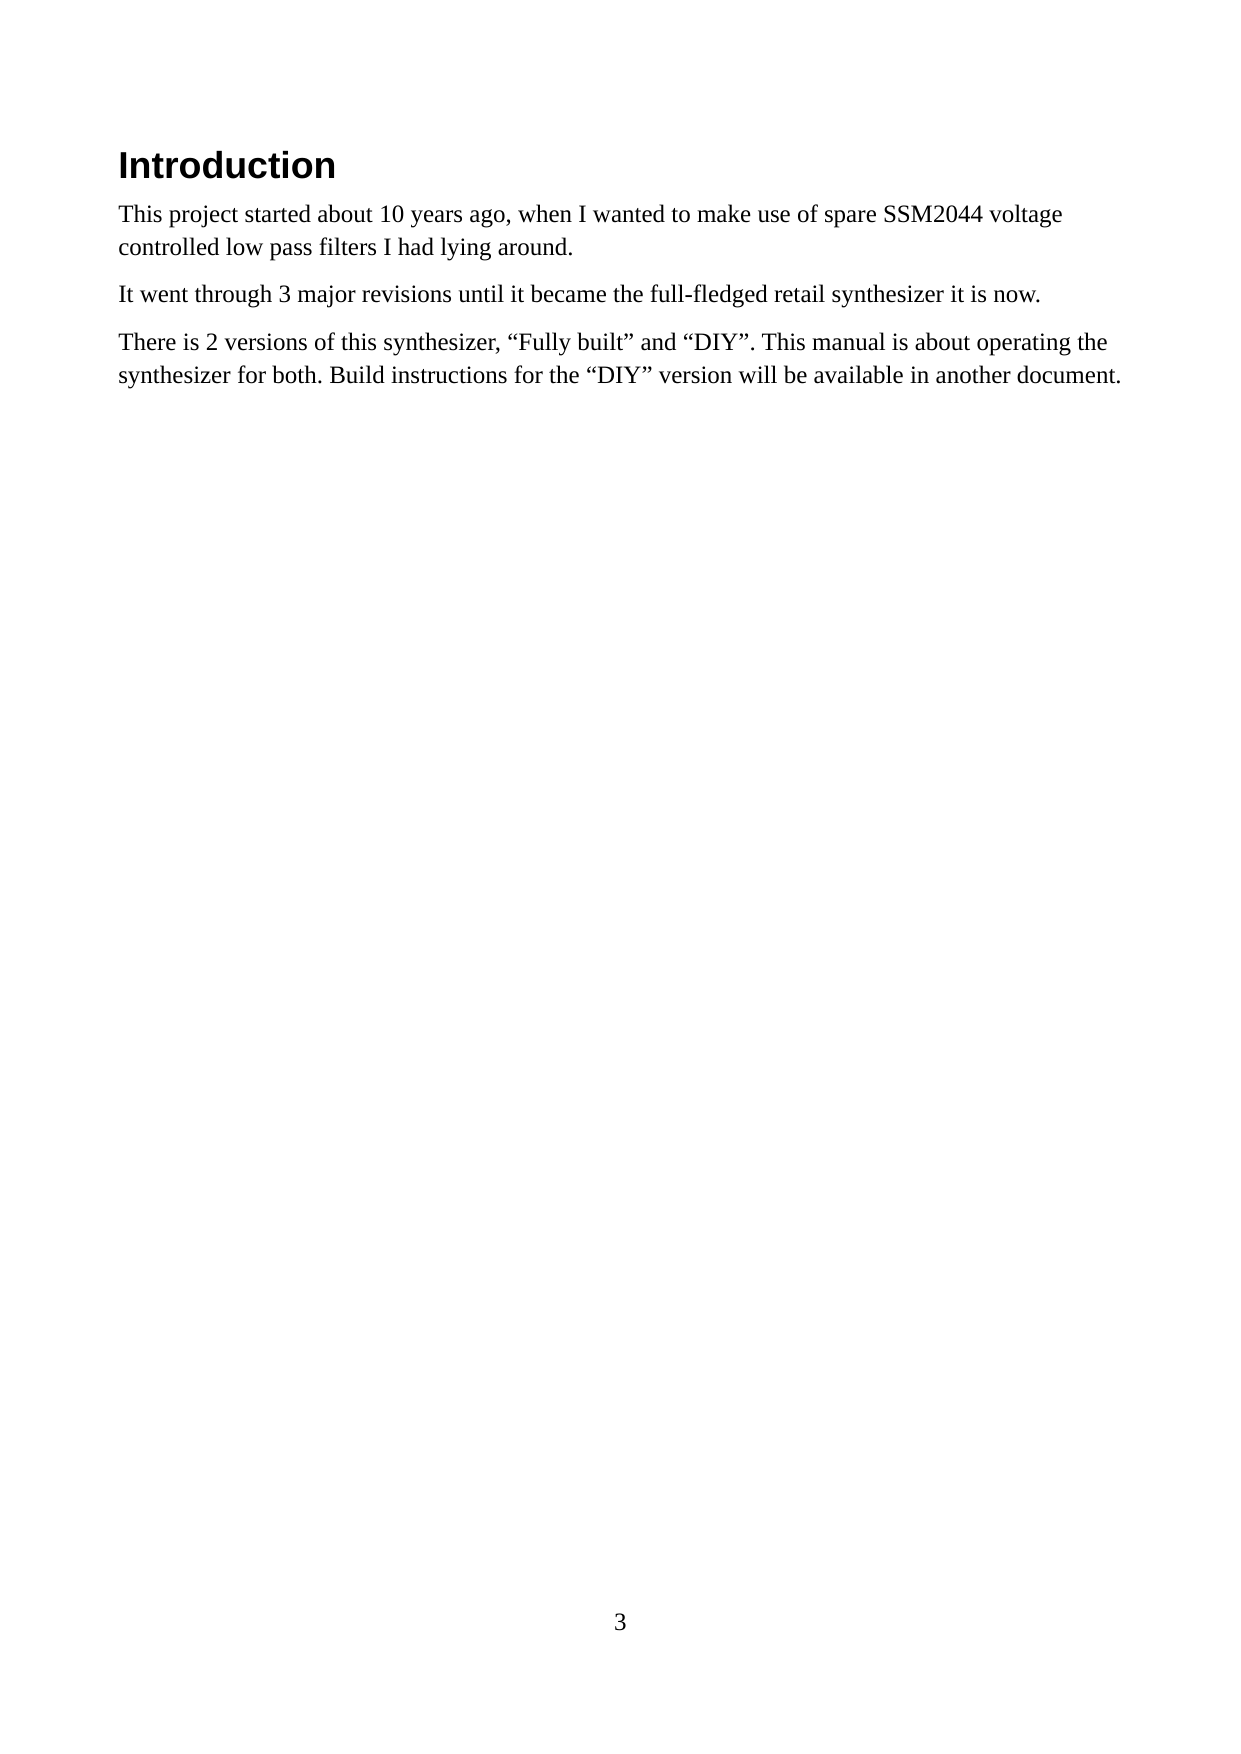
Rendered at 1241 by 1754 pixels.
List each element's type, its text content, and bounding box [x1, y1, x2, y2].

text This project started about 10 years ago, when I wanted to make use of spare SSM2044 voltage controlled low pass filters I had lying around. [118, 199, 1122, 261]
text It went through 3 major revisions until it became the full-fledged retail synthesizer it is now. [118, 279, 1122, 308]
subtitle Introduction [118, 143, 1122, 186]
text There is 2 versions of this synthesizer, “Fully built” and “DIY”. This manual is about operating the synthesizer for both. Build instructions for the “DIY” version will be available in another document. [118, 327, 1122, 389]
